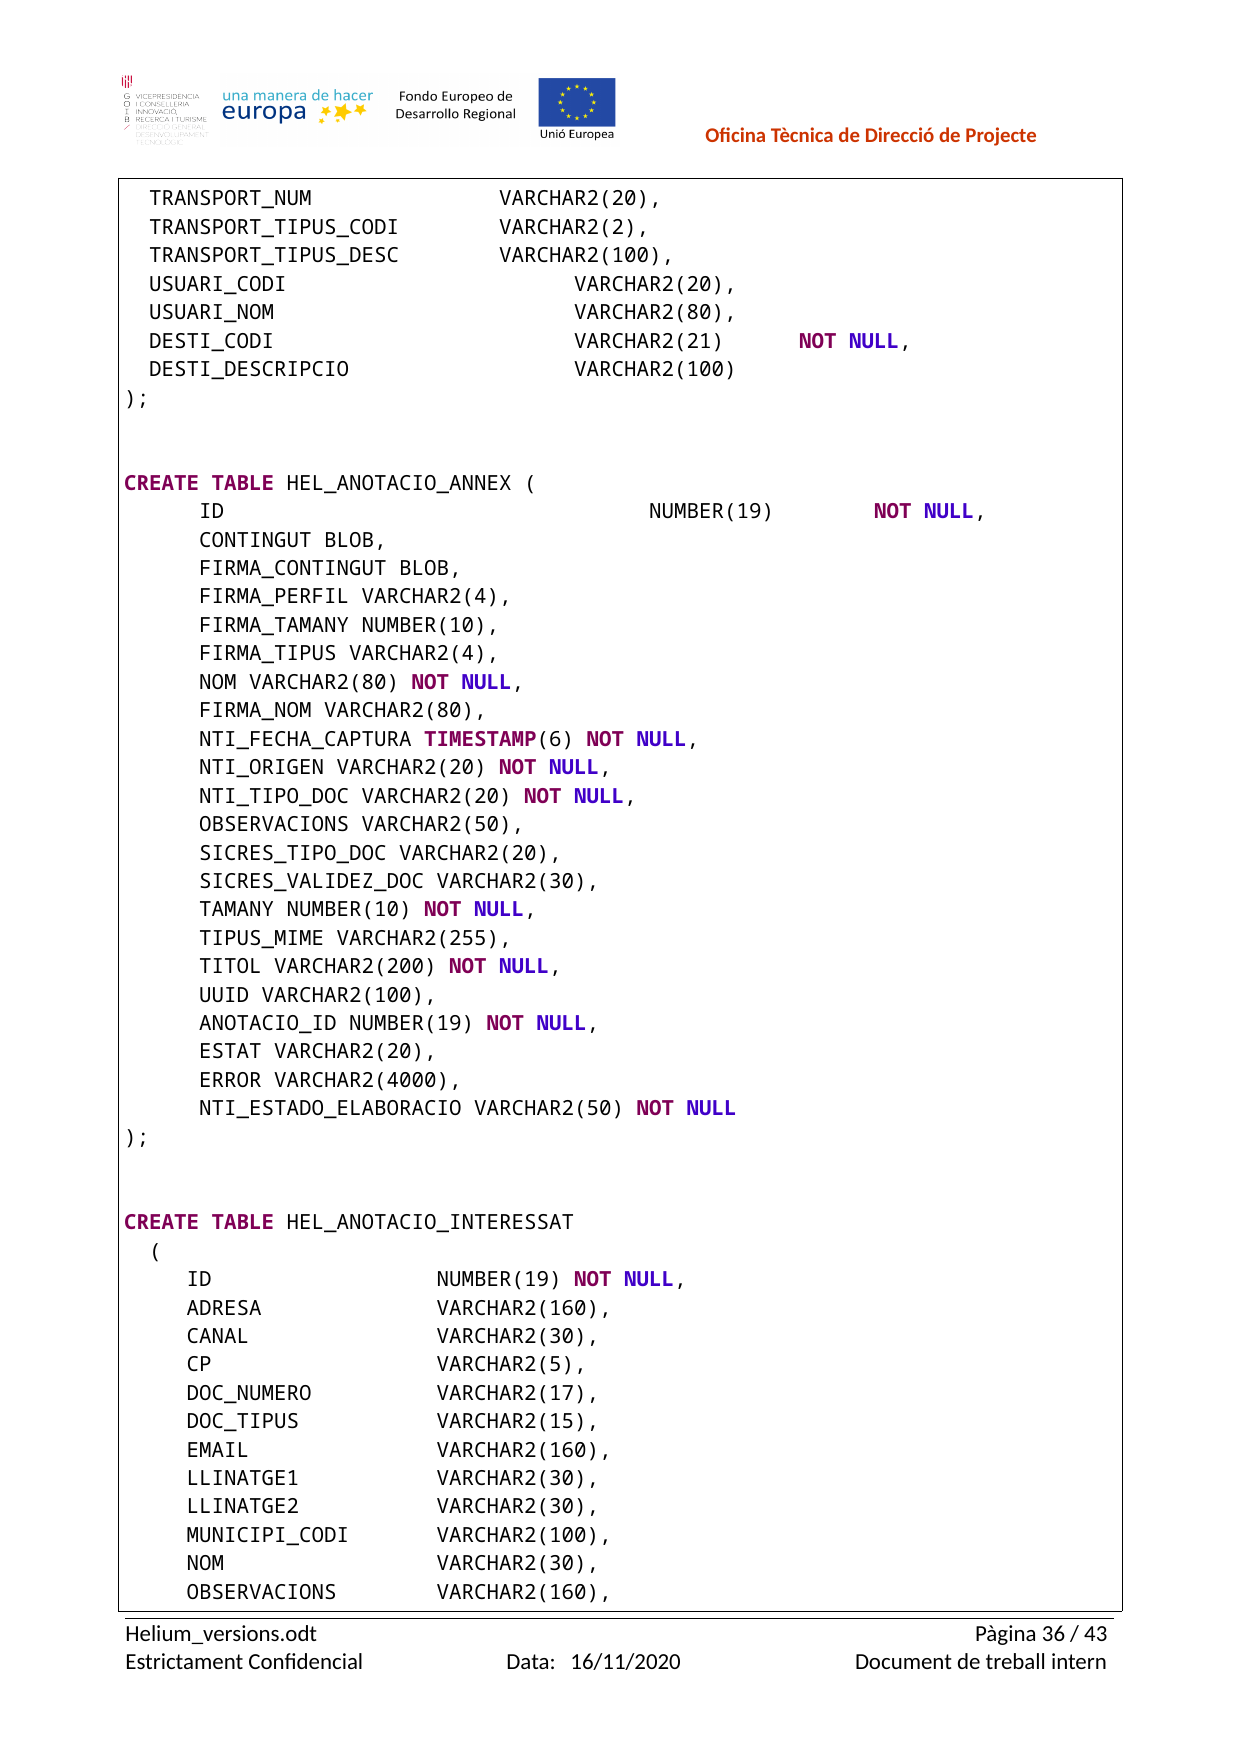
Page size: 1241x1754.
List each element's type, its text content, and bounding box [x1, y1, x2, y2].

picture [118, 73, 213, 147]
table_header TRANSPORT_NUM VARCHAR2(20), TRANSPORT_TIPUS_CODI VARCHAR2(2), TRANSPORT_TIPUS_DESC VARCHAR2(100), USUARI_CODI VARCHAR2(20), USUARI_NOM VARCHAR2(80), DESTI_CODI VARCHAR2(21) NOT NULL, DESTI_DESCRIPCIO VARCHAR2(100) ); CREATE TABLE HEL_ANOTACIO_ANNEX ( ID NUMBER(19) NOT NULL, CONTINGUT BLOB, FIRMA_CONTINGUT BLOB, FIRMA_PERFIL VARCHAR2(4), FIRMA_TAMANY NUMBER(10), FIRMA_TIPUS VARCHAR2(4), NOM VARCHAR2(80) NOT NULL, FIRMA_NOM VARCHAR2(80), NTI_FECHA_CAPTURA TIMESTAMP(6) NOT NULL, NTI_ORIGEN VARCHAR2(20) NOT NULL, NTI_TIPO_DOC VARCHAR2(20) NOT NULL, OBSERVACIONS VARCHAR2(50), SICRES_TIPO_DOC VARCHAR2(20), SICRES_VALIDEZ_DOC VARCHAR2(30), TAMANY NUMBER(10) NOT NULL, TIPUS_MIME VARCHAR2(255), TITOL VARCHAR2(200) NOT NULL, UUID VARCHAR2(100), ANOTACIO_ID NUMBER(19) NOT NULL, ESTAT VARCHAR2(20), ERROR VARCHAR2(4000), NTI_ESTADO_ELABORACIO VARCHAR2(50) NOT NULL ); CREATE TABLE HEL_ANOTACIO_INTERESSAT ( ID NUMBER(19) NOT NULL, ADRESA VARCHAR2(160), CANAL VARCHAR2(30), CP VARCHAR2(5), DOC_NUMERO VARCHAR2(17), DOC_TIPUS VARCHAR2(15), EMAIL VARCHAR2(160), LLINATGE1 VARCHAR2(30), LLINATGE2 VARCHAR2(30), MUNICIPI_CODI VARCHAR2(100), NOM VARCHAR2(30), OBSERVACIONS VARCHAR2(160), [119, 179, 1122, 1611]
picture [219, 73, 621, 147]
